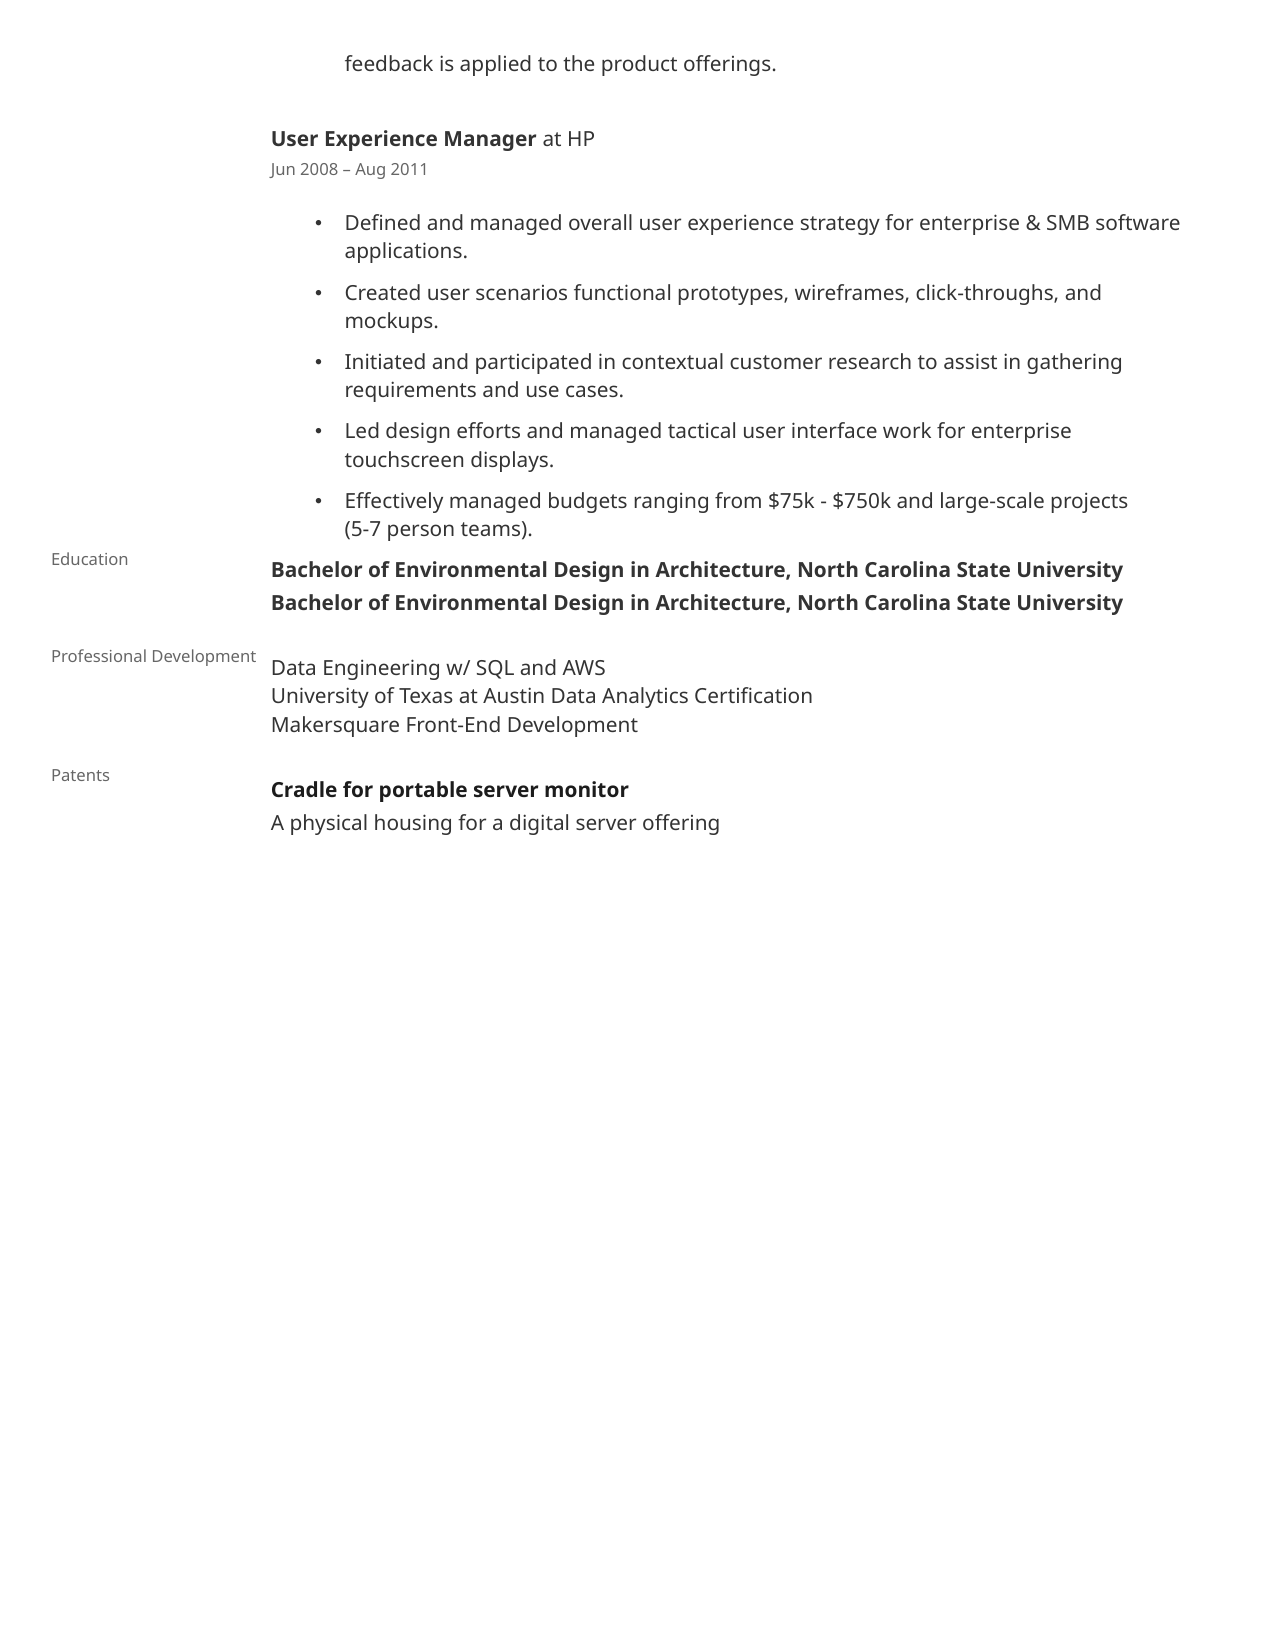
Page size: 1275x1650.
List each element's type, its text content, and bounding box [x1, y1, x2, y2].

table_header Education Professional Development Patents [51, 50, 271, 836]
table_header feedback is applied to the product offerings. User Experience Manager at HP Jun 2008 – Aug 2011 Defined and managed overall user experience strategy for enterprise & SMB software applications. Created user scenarios functional prototypes, wireframes, click-throughs, and mockups. Initiated and participated in contextual customer research to assist in gathering requirements and use cases. Led design efforts and managed tactical user interface work for enterprise touchscreen displays. Effectively managed budgets ranging from $75k - $750k and large-scale projects (5-7 person teams). Bachelor of Environmental Design in Architecture, North Carolina State University Bachelor of Environmental Design in Architecture, North Carolina State University Data Engineering w/ SQL and AWS University of Texas at Austin Data Analytics Certification Makersquare Front-End Development Cradle for portable server monitor A physical housing for a digital server offering [271, 50, 1190, 836]
